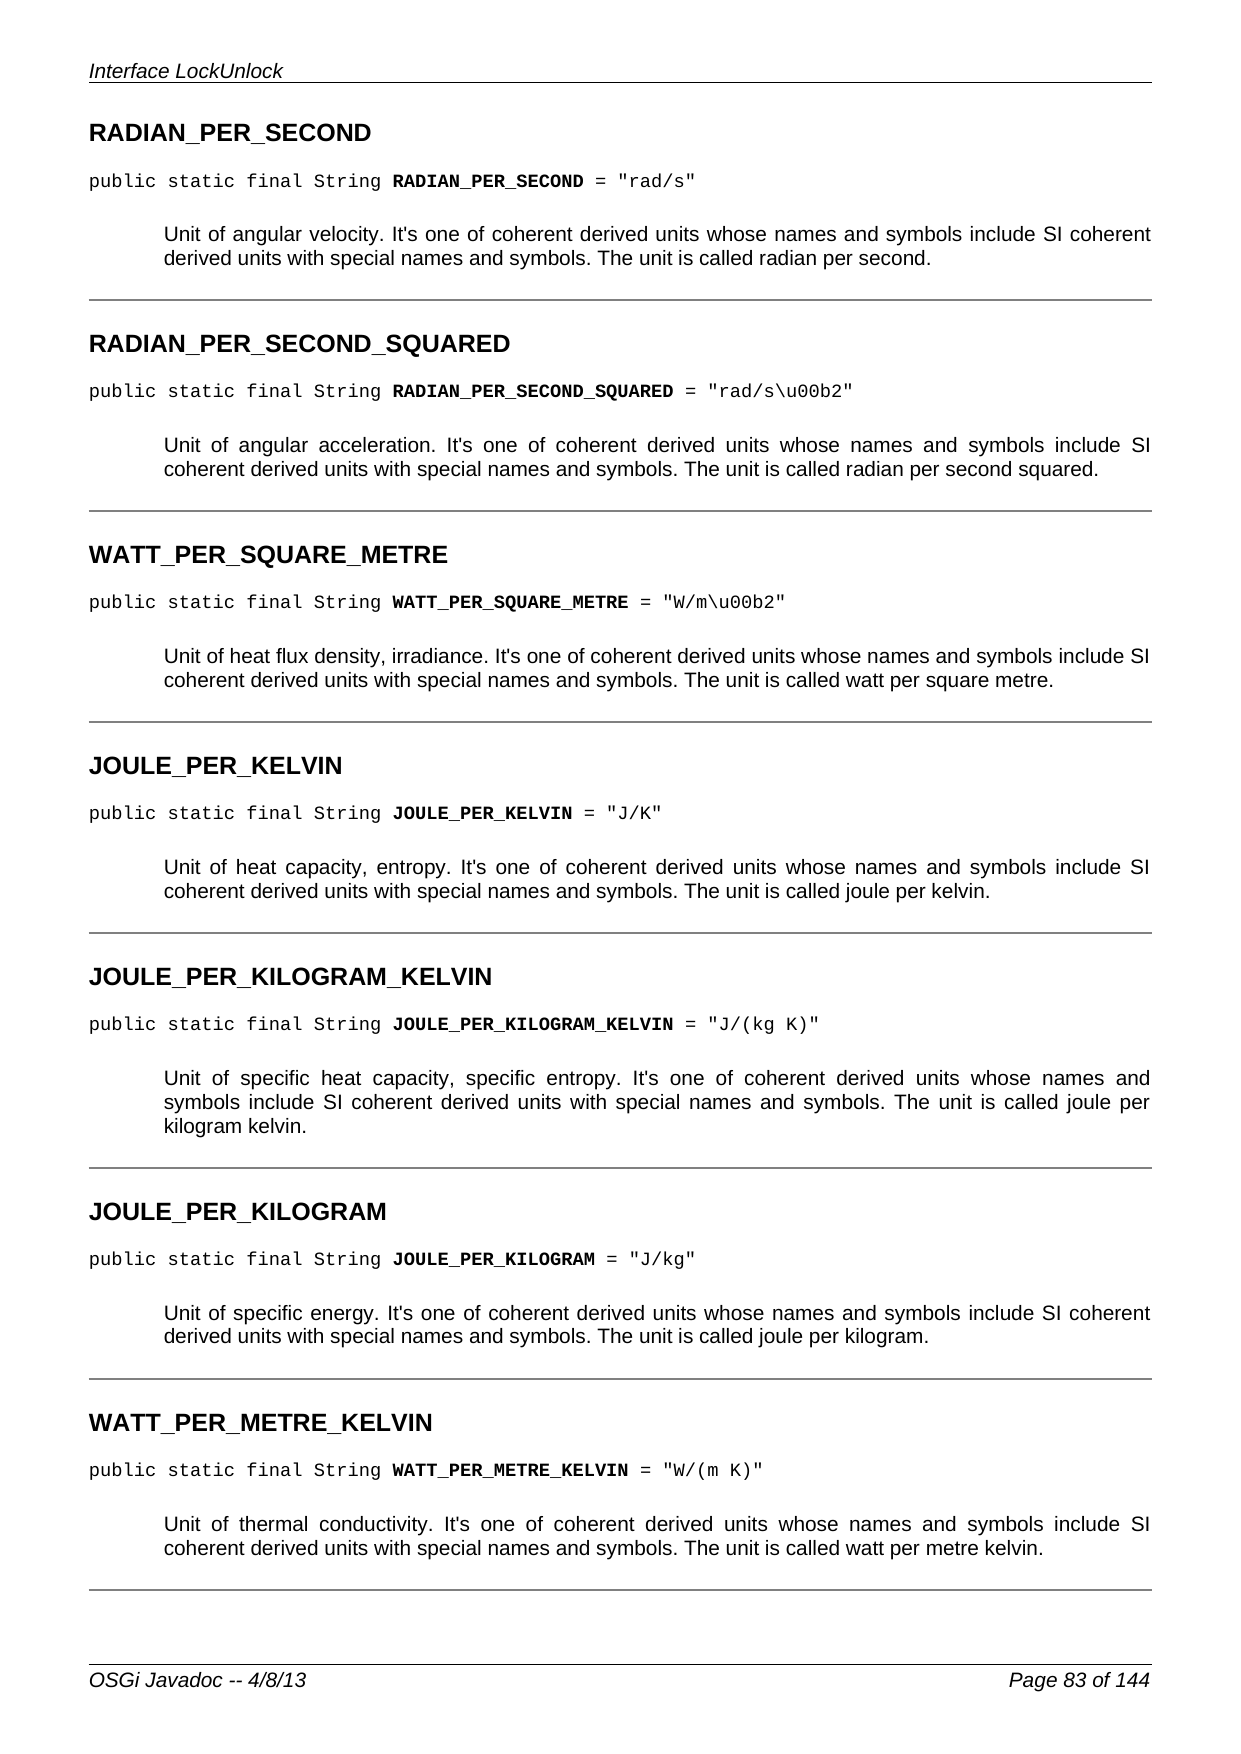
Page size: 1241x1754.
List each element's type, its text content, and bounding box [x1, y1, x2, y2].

subtitle RADIAN_PER_SECOND_SQUARED [88, 329, 1152, 358]
text Unit of angular acceleration. It's one of coherent derived units whose names and symbols include SI coherent derived units with special names and symbols. The unit is called radian per second squared. [163, 433, 1152, 481]
text public static final String RADIAN_PER_SECOND = "rad/s" [88, 171, 1152, 193]
text Unit of thermal conductivity. It's one of coherent derived units whose names and symbols include SI coherent derived units with special names and symbols. The unit is called watt per metre kelvin. [163, 1511, 1152, 1559]
text Unit of heat flux density, irradiance. It's one of coherent derived units whose names and symbols include SI coherent derived units with special names and symbols. The unit is called watt per square metre. [163, 644, 1152, 692]
subtitle JOULE_PER_KILOGRAM [88, 1197, 1152, 1226]
text Unit of specific heat capacity, specific entropy. It's one of coherent derived units whose names and symbols include SI coherent derived units with special names and symbols. The unit is called joule per kilogram kelvin. [163, 1066, 1152, 1137]
text public static final String JOULE_PER_KILOGRAM_KELVIN = "J/(kg K)" [88, 1015, 1152, 1036]
text public static final String RADIAN_PER_SECOND_SQUARED = "rad/s\u00b2" [88, 382, 1152, 403]
text public static final String WATT_PER_METRE_KELVIN = "W/(m K)" [88, 1461, 1152, 1482]
subtitle WATT_PER_METRE_KELVIN [88, 1408, 1152, 1437]
text Unit of angular velocity. It's one of coherent derived units whose names and symbols include SI coherent derived units with special names and symbols. The unit is called radian per second. [163, 222, 1152, 270]
text public static final String WATT_PER_SQUARE_METRE = "W/m\u00b2" [88, 593, 1152, 614]
text public static final String JOULE_PER_KELVIN = "J/K" [88, 804, 1152, 825]
subtitle RADIAN_PER_SECOND [88, 118, 1152, 147]
subtitle WATT_PER_SQUARE_METRE [88, 540, 1152, 569]
text public static final String JOULE_PER_KILOGRAM = "J/kg" [88, 1250, 1152, 1271]
subtitle JOULE_PER_KELVIN [88, 751, 1152, 780]
text Unit of specific energy. It's one of coherent derived units whose names and symbols include SI coherent derived units with special names and symbols. The unit is called joule per kilogram. [163, 1300, 1152, 1348]
subtitle JOULE_PER_KILOGRAM_KELVIN [88, 962, 1152, 991]
text Unit of heat capacity, entropy. It's one of coherent derived units whose names and symbols include SI coherent derived units with special names and symbols. The unit is called joule per kelvin. [163, 854, 1152, 902]
